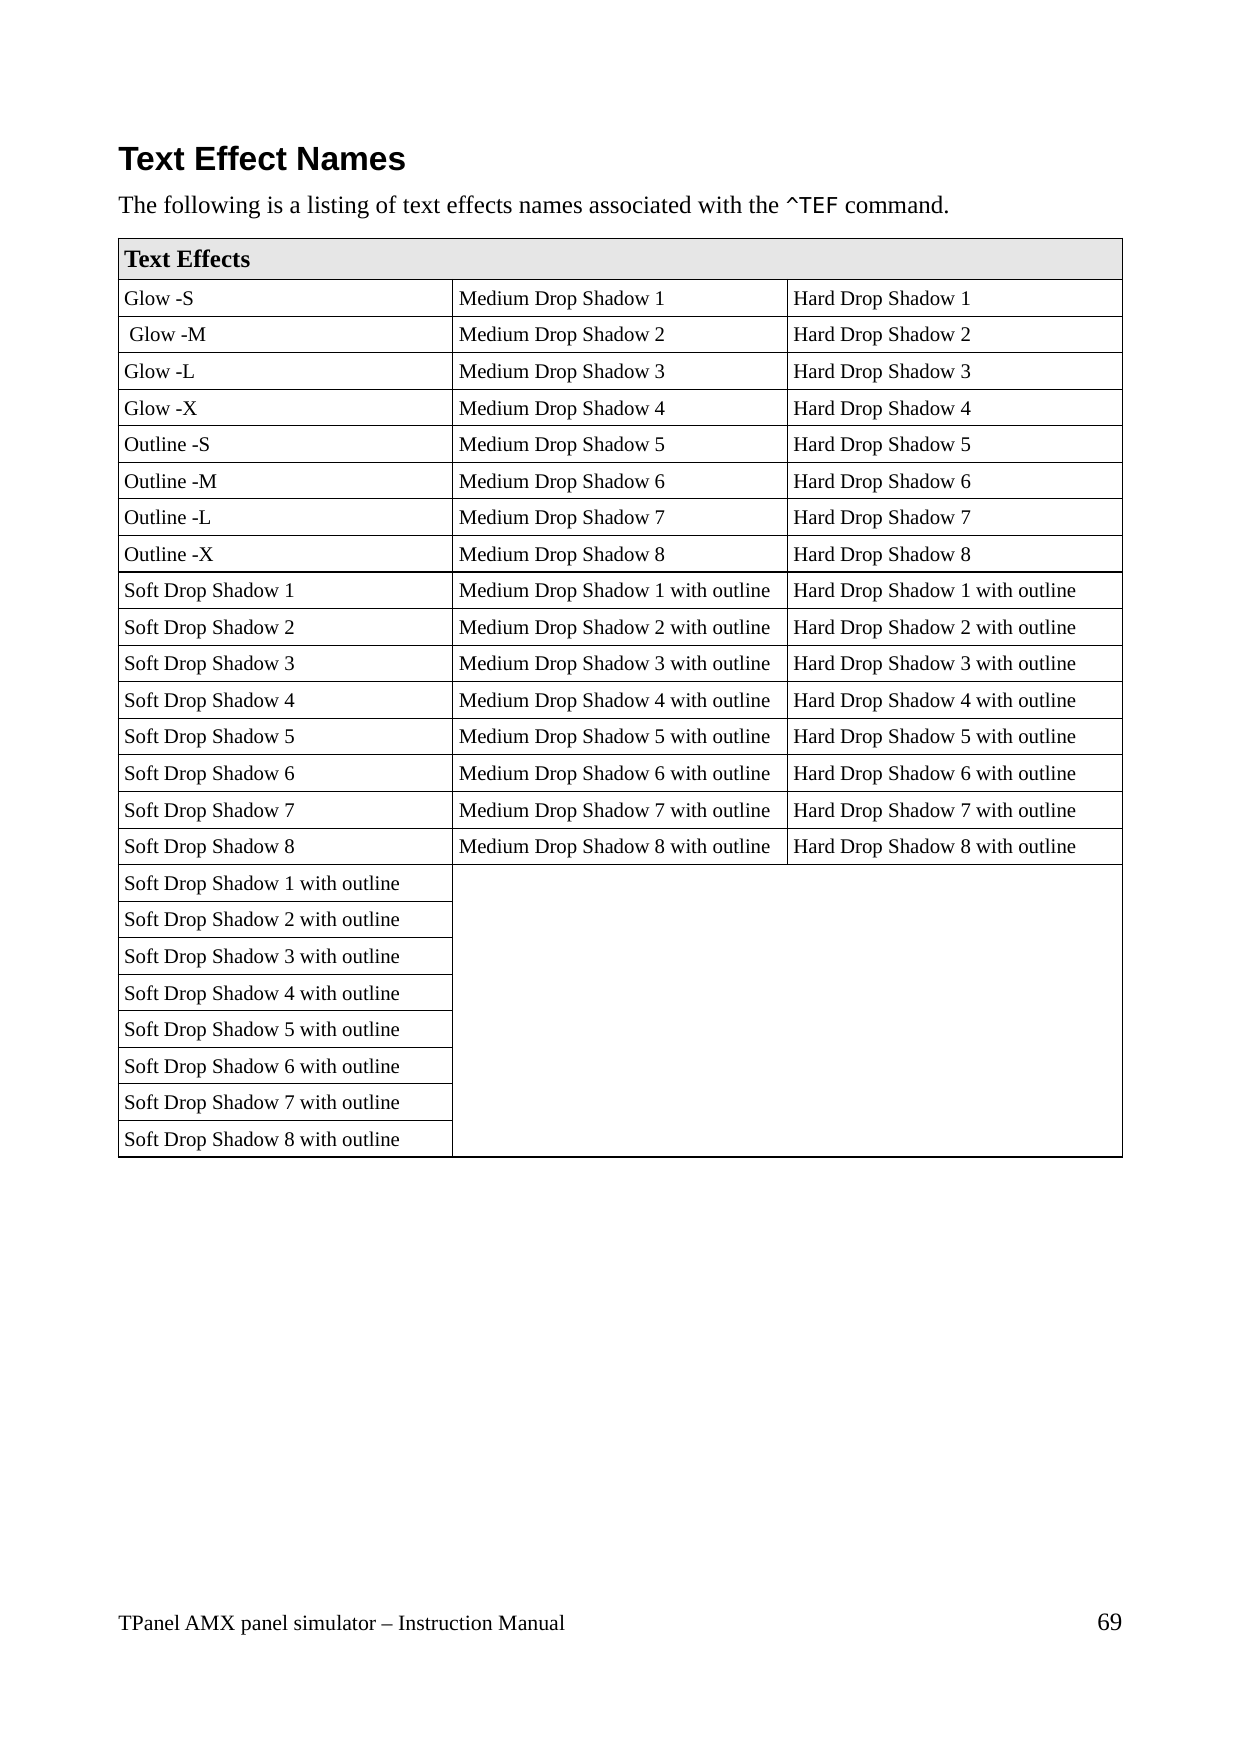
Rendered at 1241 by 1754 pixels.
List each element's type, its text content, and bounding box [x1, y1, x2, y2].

table_cell Medium Drop Shadow 2 [453, 317, 787, 352]
table_cell Medium Drop Shadow 1 [453, 280, 787, 316]
table_cell Soft Drop Shadow 8 with outline [119, 1121, 452, 1156]
table_cell Medium Drop Shadow 4 with outline [453, 682, 787, 718]
table_cell Medium Drop Shadow 2 with outline [453, 609, 787, 644]
table_cell Hard Drop Shadow 2 with outline [788, 609, 1122, 644]
table_cell Hard Drop Shadow 4 with outline [788, 682, 1122, 718]
table_cell Hard Drop Shadow 6 with outline [788, 755, 1122, 791]
table_cell Medium Drop Shadow 6 with outline [453, 755, 787, 791]
table_cell Soft Drop Shadow 6 with outline [119, 1048, 452, 1083]
table_cell Soft Drop Shadow 3 with outline [119, 938, 452, 974]
table_cell [453, 865, 1122, 1156]
table_cell Soft Drop Shadow 1 with outline [119, 865, 452, 901]
table_cell Soft Drop Shadow 2 with outline [119, 902, 452, 937]
table_cell Hard Drop Shadow 1 [788, 280, 1122, 316]
table_cell Outline -S [119, 426, 452, 462]
table_cell Medium Drop Shadow 8 with outline [453, 829, 787, 864]
table_cell Hard Drop Shadow 7 [788, 499, 1122, 535]
table_cell Medium Drop Shadow 6 [453, 463, 787, 498]
table_cell Soft Drop Shadow 7 [119, 792, 452, 827]
table_cell Soft Drop Shadow 8 [119, 829, 452, 864]
table_cell Hard Drop Shadow 2 [788, 317, 1122, 352]
table_cell Medium Drop Shadow 7 with outline [453, 792, 787, 827]
table_cell Medium Drop Shadow 7 [453, 499, 787, 535]
table_cell Hard Drop Shadow 8 with outline [788, 829, 1122, 864]
table_cell Hard Drop Shadow 5 with outline [788, 719, 1122, 754]
table_cell Soft Drop Shadow 4 with outline [119, 975, 452, 1010]
table_cell Outline -X [119, 536, 452, 571]
table_cell Soft Drop Shadow 1 [119, 573, 452, 608]
table_header Text Effects [119, 239, 1122, 279]
table_cell Medium Drop Shadow 5 [453, 426, 787, 462]
table_cell Glow -X [119, 390, 452, 425]
table_cell Outline -L [119, 499, 452, 535]
table_cell Glow -L [119, 353, 452, 389]
table_cell Soft Drop Shadow 5 with outline [119, 1011, 452, 1047]
table_cell Hard Drop Shadow 7 with outline [788, 792, 1122, 827]
table_cell Hard Drop Shadow 4 [788, 390, 1122, 425]
table_cell Medium Drop Shadow 3 [453, 353, 787, 389]
table_cell Hard Drop Shadow 8 [788, 536, 1122, 571]
table_cell Medium Drop Shadow 8 [453, 536, 787, 571]
table_cell Medium Drop Shadow 1 with outline [453, 573, 787, 608]
text The following is a listing of text effects names associated with the ^TEF command. [118, 190, 1122, 219]
table_cell Outline -M [119, 463, 452, 498]
table_cell Medium Drop Shadow 4 [453, 390, 787, 425]
table_cell Medium Drop Shadow 3 with outline [453, 646, 787, 681]
table_cell Soft Drop Shadow 3 [119, 646, 452, 681]
table_cell Soft Drop Shadow 6 [119, 755, 452, 791]
table_cell Hard Drop Shadow 1 with outline [788, 573, 1122, 608]
table_cell Soft Drop Shadow 5 [119, 719, 452, 754]
table_cell Hard Drop Shadow 3 [788, 353, 1122, 389]
table_cell Glow -S [119, 280, 452, 316]
table_cell Medium Drop Shadow 5 with outline [453, 719, 787, 754]
table_cell Hard Drop Shadow 6 [788, 463, 1122, 498]
table_cell Glow -M [119, 317, 452, 352]
table_cell Soft Drop Shadow 2 [119, 609, 452, 644]
table_cell Hard Drop Shadow 5 [788, 426, 1122, 462]
table_cell Soft Drop Shadow 4 [119, 682, 452, 718]
table_cell Soft Drop Shadow 7 with outline [119, 1084, 452, 1120]
table_cell Hard Drop Shadow 3 with outline [788, 646, 1122, 681]
subtitle Text Effect Names [118, 139, 1122, 178]
